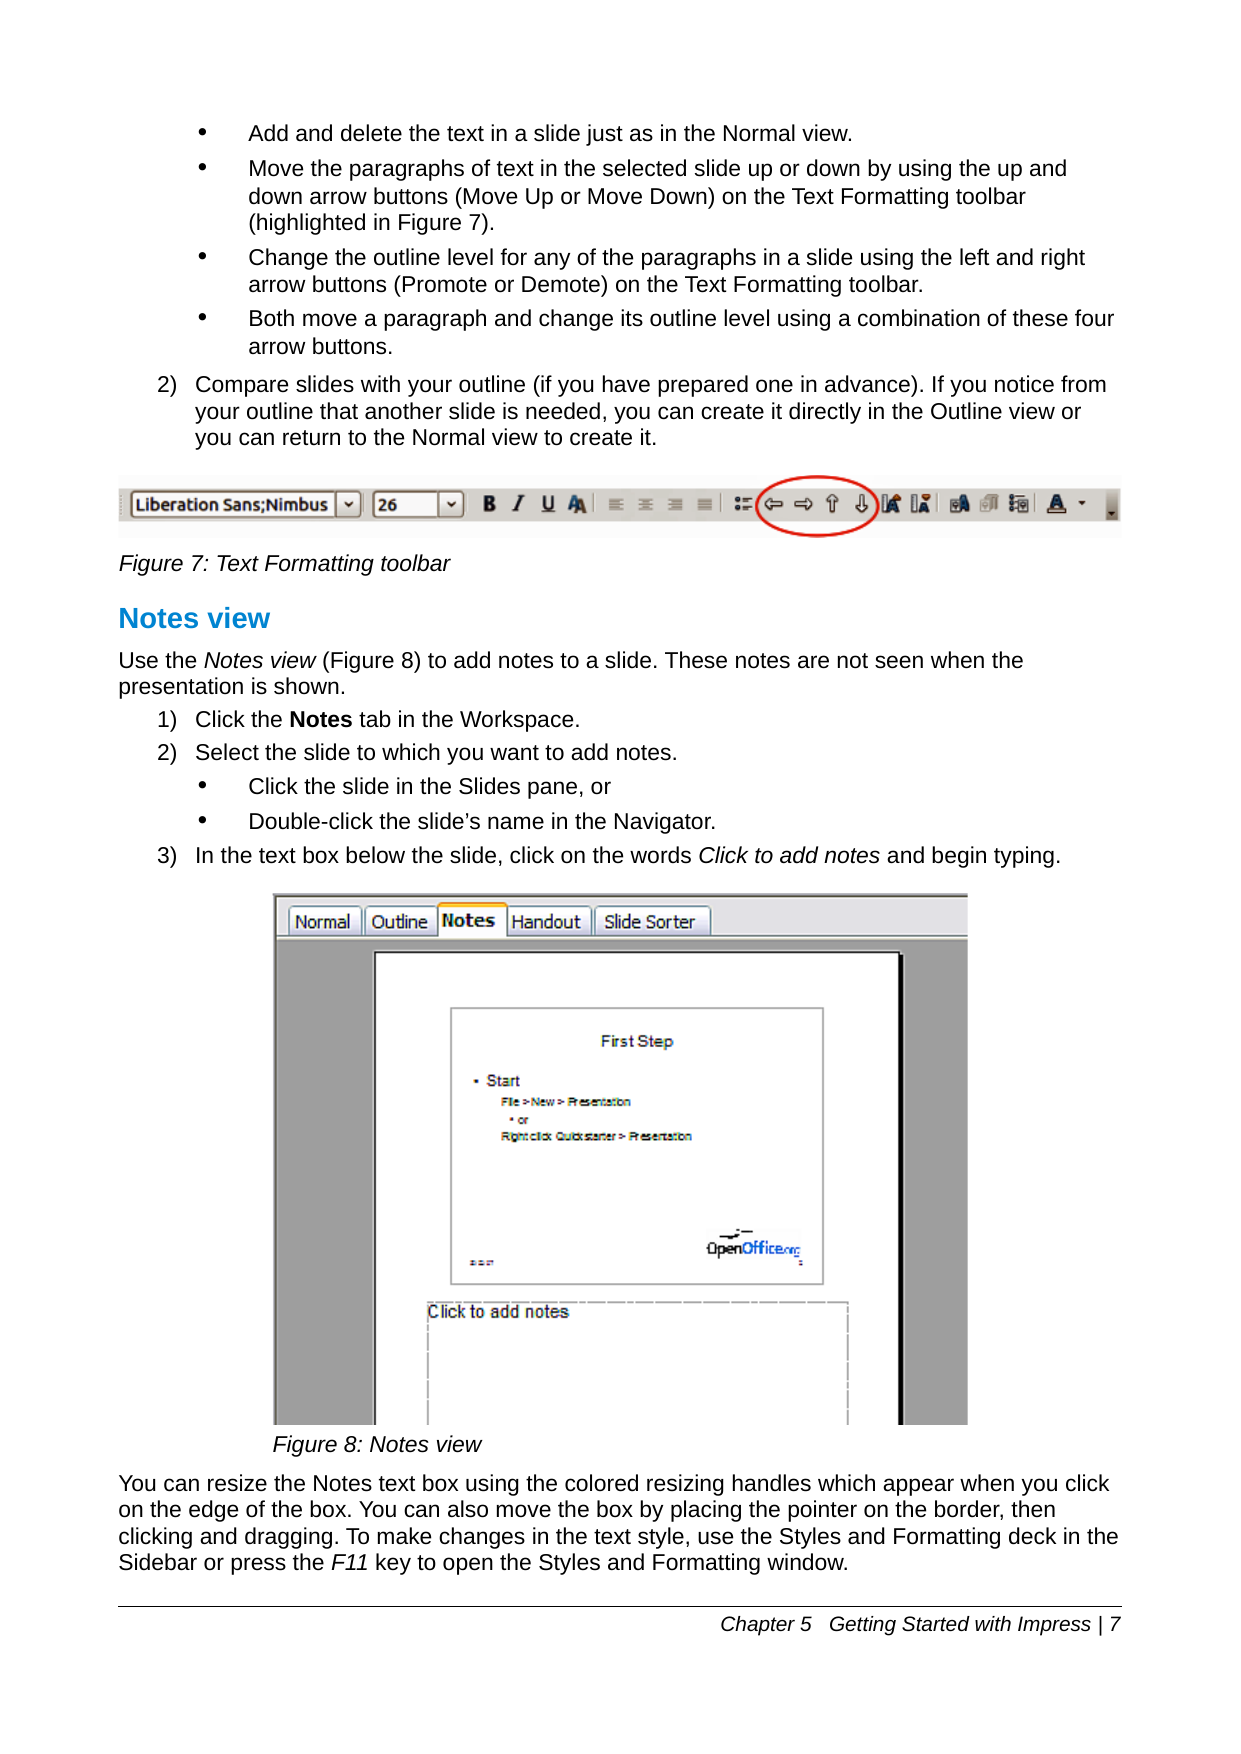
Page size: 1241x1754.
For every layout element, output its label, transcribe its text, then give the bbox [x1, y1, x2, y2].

list Double-click the slide’s name in the Navigator. [195, 806, 1122, 836]
text Figure 7: Text Formatting toolbar [118, 550, 1122, 576]
list Use the Notes view (Figure 8) to add notes to a slide. These notes are not seen when the presentation is shown. [118, 647, 1122, 699]
picture [118, 475, 1122, 538]
list Select the slide to which you want to add notes. [177, 738, 1122, 765]
list Change the outline level for any of the paragraphs in a slide using the left and right arrow buttons (Promote or Demote) on the Text Formatting toolbar. [195, 242, 1122, 297]
list Both move a paragraph and change its outline level using a combination of these four arrow buttons. [195, 303, 1122, 359]
list Compare slides with your outline (if you have prepared one in advance). If you notice from your outline that another slide is needed, you can create it directly in the Outline view or you can return to the Normal view to create it. [177, 371, 1122, 450]
list In the text box below the slide, click on the words Click to add notes and begin typing. [177, 842, 1122, 868]
text You can resize the Notes text box using the colored resizing handles which appear when you click on the edge of the box. You can also move the box by placing the pointer on the border, then clicking and dragging. To make changes in the text style, use the Styles and Formatting deck in the Sidebar or press the F11 key to open the Styles and Formatting window. [118, 1470, 1122, 1575]
list Click the slide in the Slides pane, or [195, 771, 1122, 800]
list Add and delete the text in a slide just as in the Normal view. [195, 118, 1122, 147]
subtitle Notes view [118, 601, 1122, 634]
text Figure 8: Notes view [272, 1431, 968, 1457]
picture [272, 893, 968, 1425]
list Click the Notes tab in the Workspace. [177, 706, 1122, 732]
list Move the paragraphs of text in the selected slide up or down by using the up and down arrow buttons (Move Up or Move Down) on the Text Formatting toolbar (highlighted in Figure 7). [195, 153, 1122, 235]
